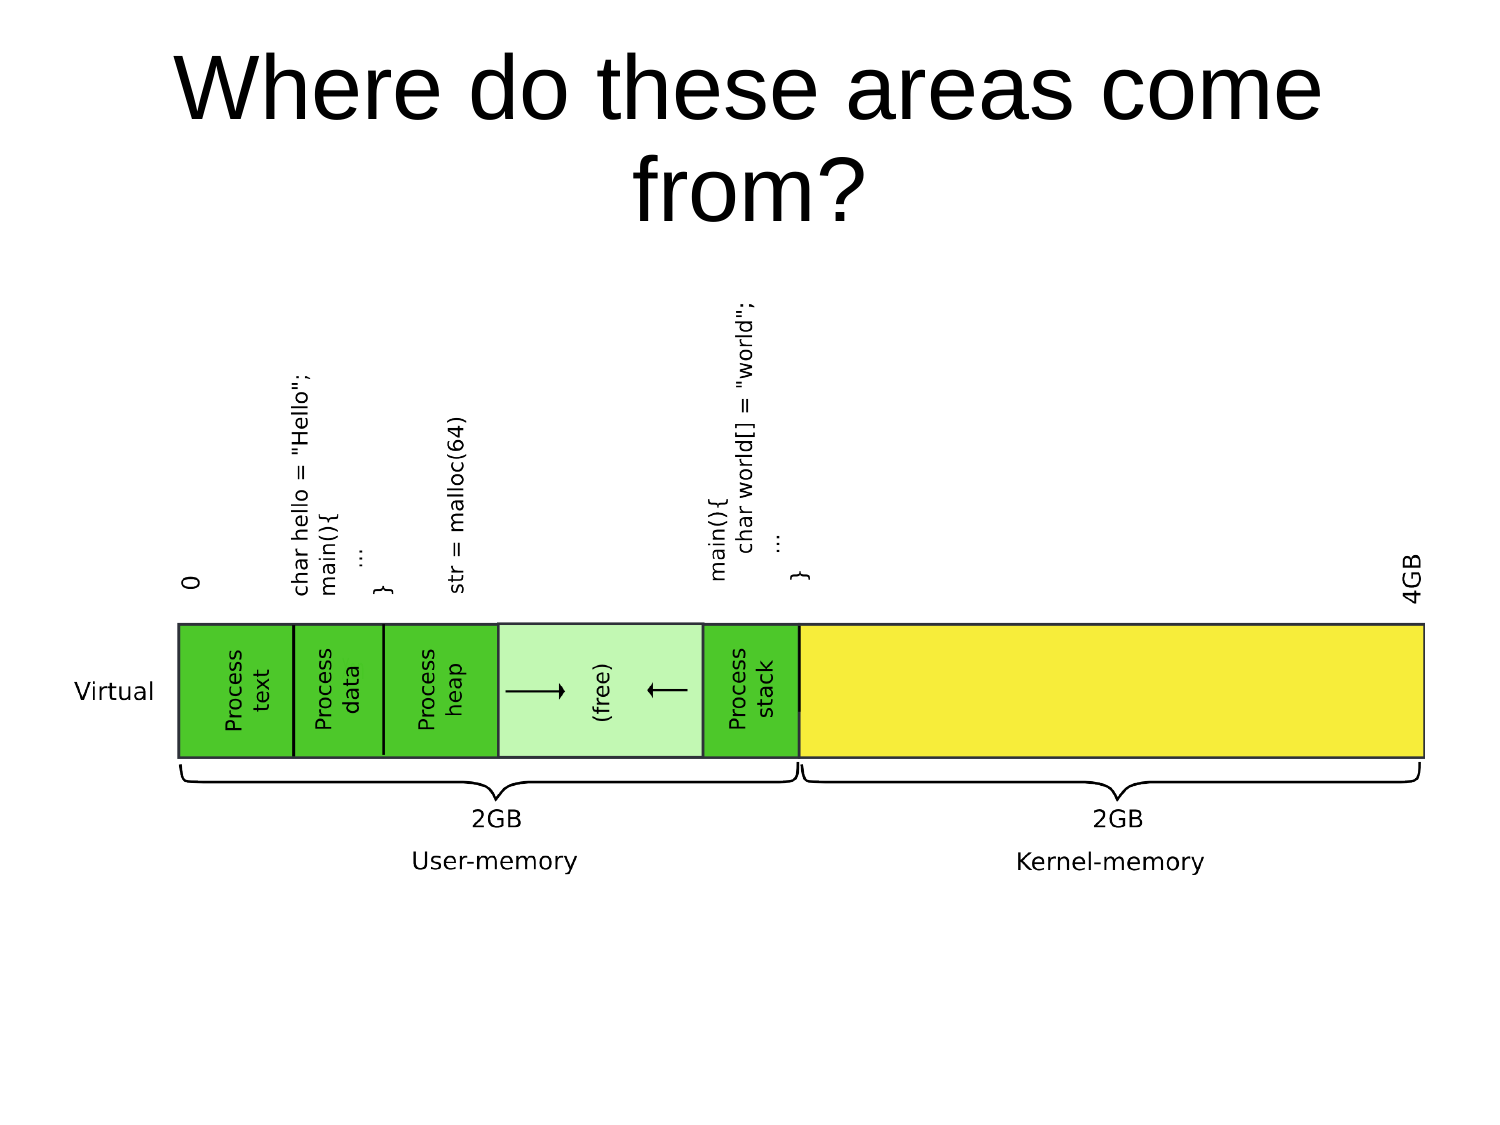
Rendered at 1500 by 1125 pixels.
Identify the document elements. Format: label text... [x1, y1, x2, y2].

picture [74, 304, 1425, 875]
title Where do these areas come from? [75, 36, 1425, 242]
